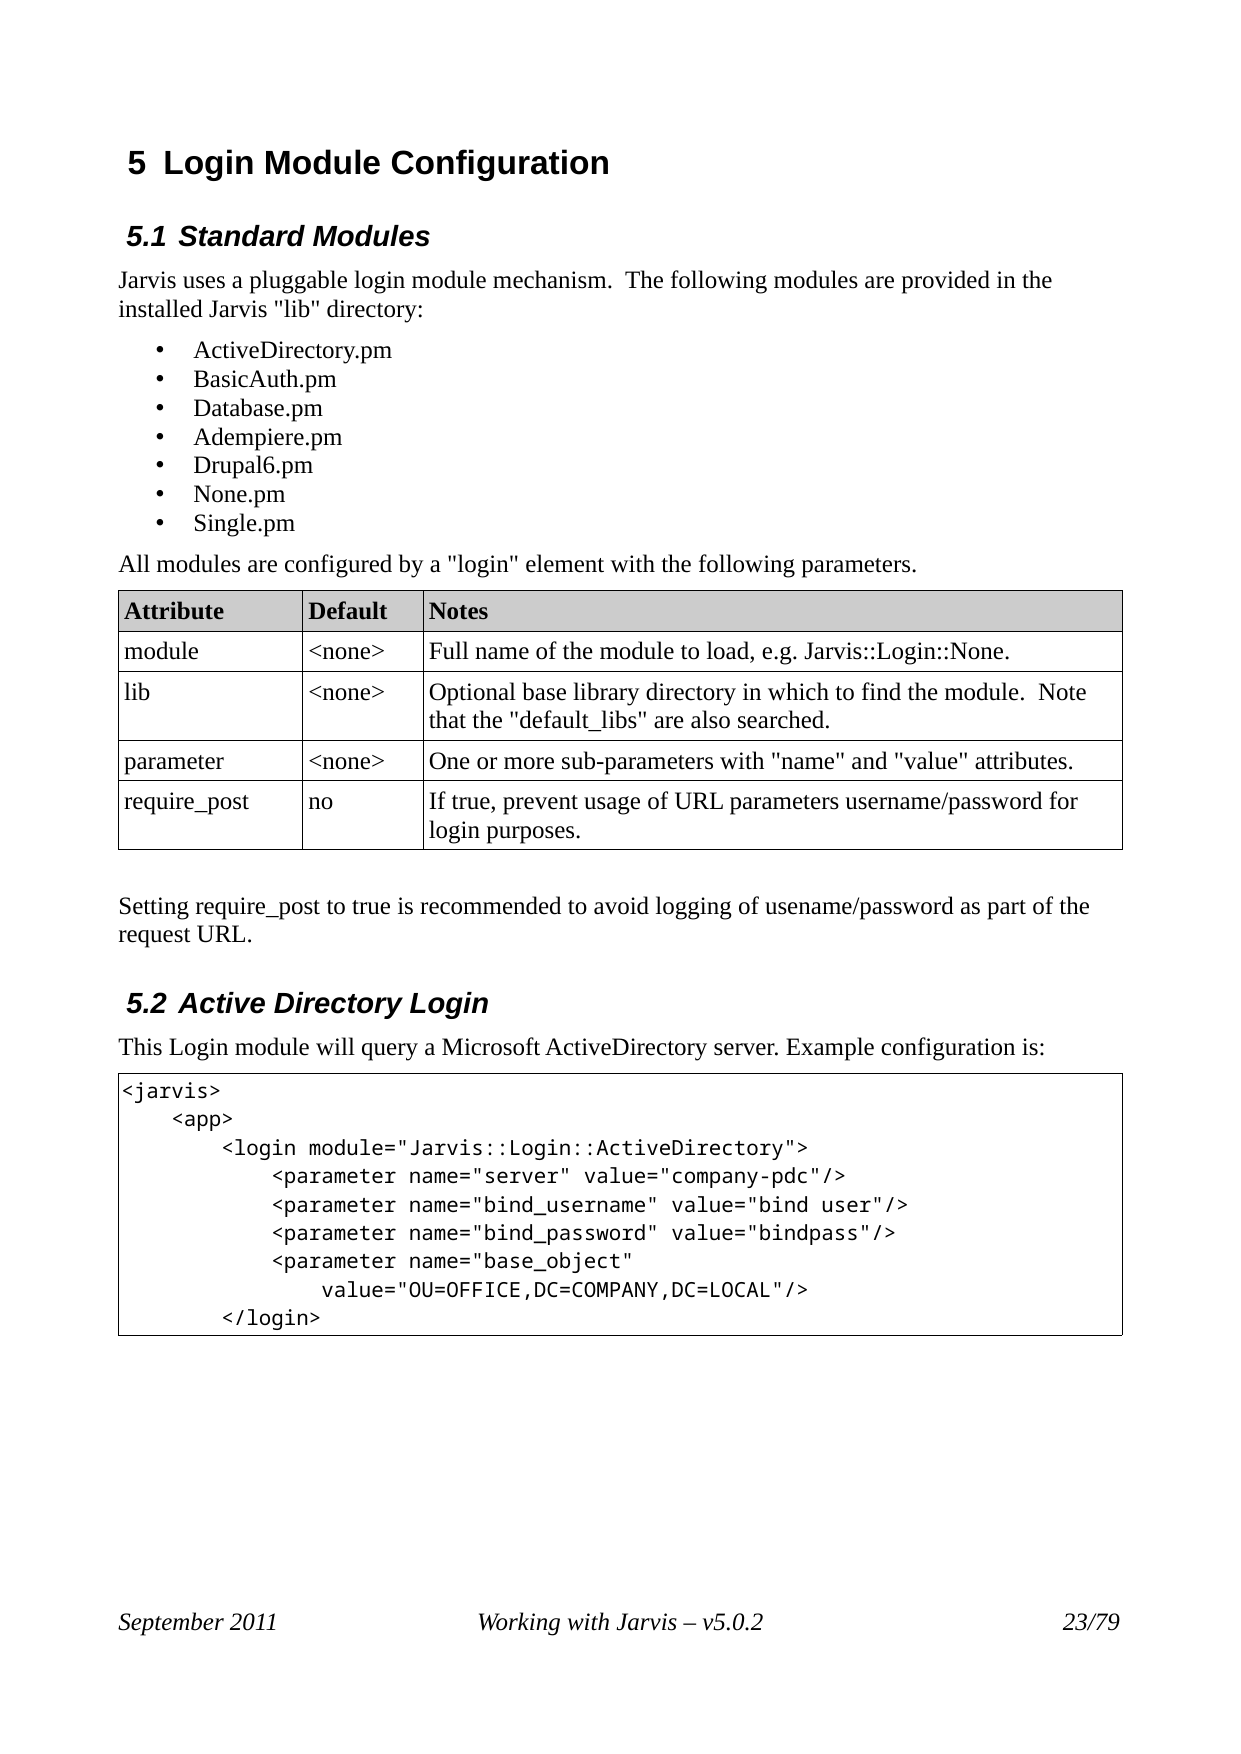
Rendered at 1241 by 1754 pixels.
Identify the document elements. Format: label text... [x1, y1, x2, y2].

list ActiveDirectory.pm [156, 335, 1122, 364]
text All modules are configured by a "login" element with the following parameters. [118, 549, 1122, 578]
list None.pm [156, 479, 1122, 508]
table_cell <none> [303, 632, 423, 671]
list Drupal6.pm [156, 450, 1122, 479]
table_header Default [303, 591, 423, 631]
text <parameter name="base_object" [119, 1244, 1122, 1272]
list Adempiere.pm [156, 422, 1122, 450]
table_cell Optional base library directory in which to find the module. Note that the "default_libs" are also searched. [424, 672, 1122, 740]
text <login module="Jarvis::Login::ActiveDirectory"> [119, 1130, 1122, 1158]
text </login> [119, 1301, 1122, 1335]
text value="OU=OFFICE,DC=COMPANY,DC=LOCAL"/> [119, 1272, 1122, 1301]
table_cell require_post [119, 781, 302, 849]
text This Login module will query a Microsoft ActiveDirectory server. Example configuration is: [118, 1032, 1122, 1061]
table_header Notes [424, 591, 1122, 631]
text <jarvis> [119, 1074, 1122, 1101]
table_cell parameter [119, 741, 302, 780]
table_cell If true, prevent usage of URL parameters username/password for login purposes. [424, 781, 1122, 849]
text <parameter name="bind_password" value="bindpass"/> [119, 1215, 1122, 1244]
table_cell no [303, 781, 423, 849]
subtitle Standard Modules [118, 219, 1122, 253]
list BasicAuth.pm [156, 364, 1122, 393]
table_cell lib [119, 672, 302, 740]
text <app> [119, 1101, 1122, 1130]
text Setting require_post to true is recommended to avoid logging of usename/password as part of the request URL. [118, 891, 1122, 948]
table_cell <none> [303, 672, 423, 740]
table_cell module [119, 632, 302, 671]
subtitle Login Module Configuration [118, 143, 1122, 182]
table_cell <none> [303, 741, 423, 780]
table_cell Full name of the module to load, e.g. Jarvis::Login::None. [424, 632, 1122, 671]
text <parameter name="server" value="company-pdc"/> [119, 1158, 1122, 1187]
text Jarvis uses a pluggable login module mechanism. The following modules are provided in the installed Jarvis "lib" directory: [118, 265, 1122, 323]
list Single.pm [156, 508, 1122, 537]
text <parameter name="bind_username" value="bind user"/> [119, 1187, 1122, 1215]
table_cell One or more sub-parameters with "name" and "value" attributes. [424, 741, 1122, 780]
table_header Attribute [119, 591, 302, 631]
subtitle Active Directory Login [118, 986, 1122, 1019]
list Database.pm [156, 393, 1122, 422]
